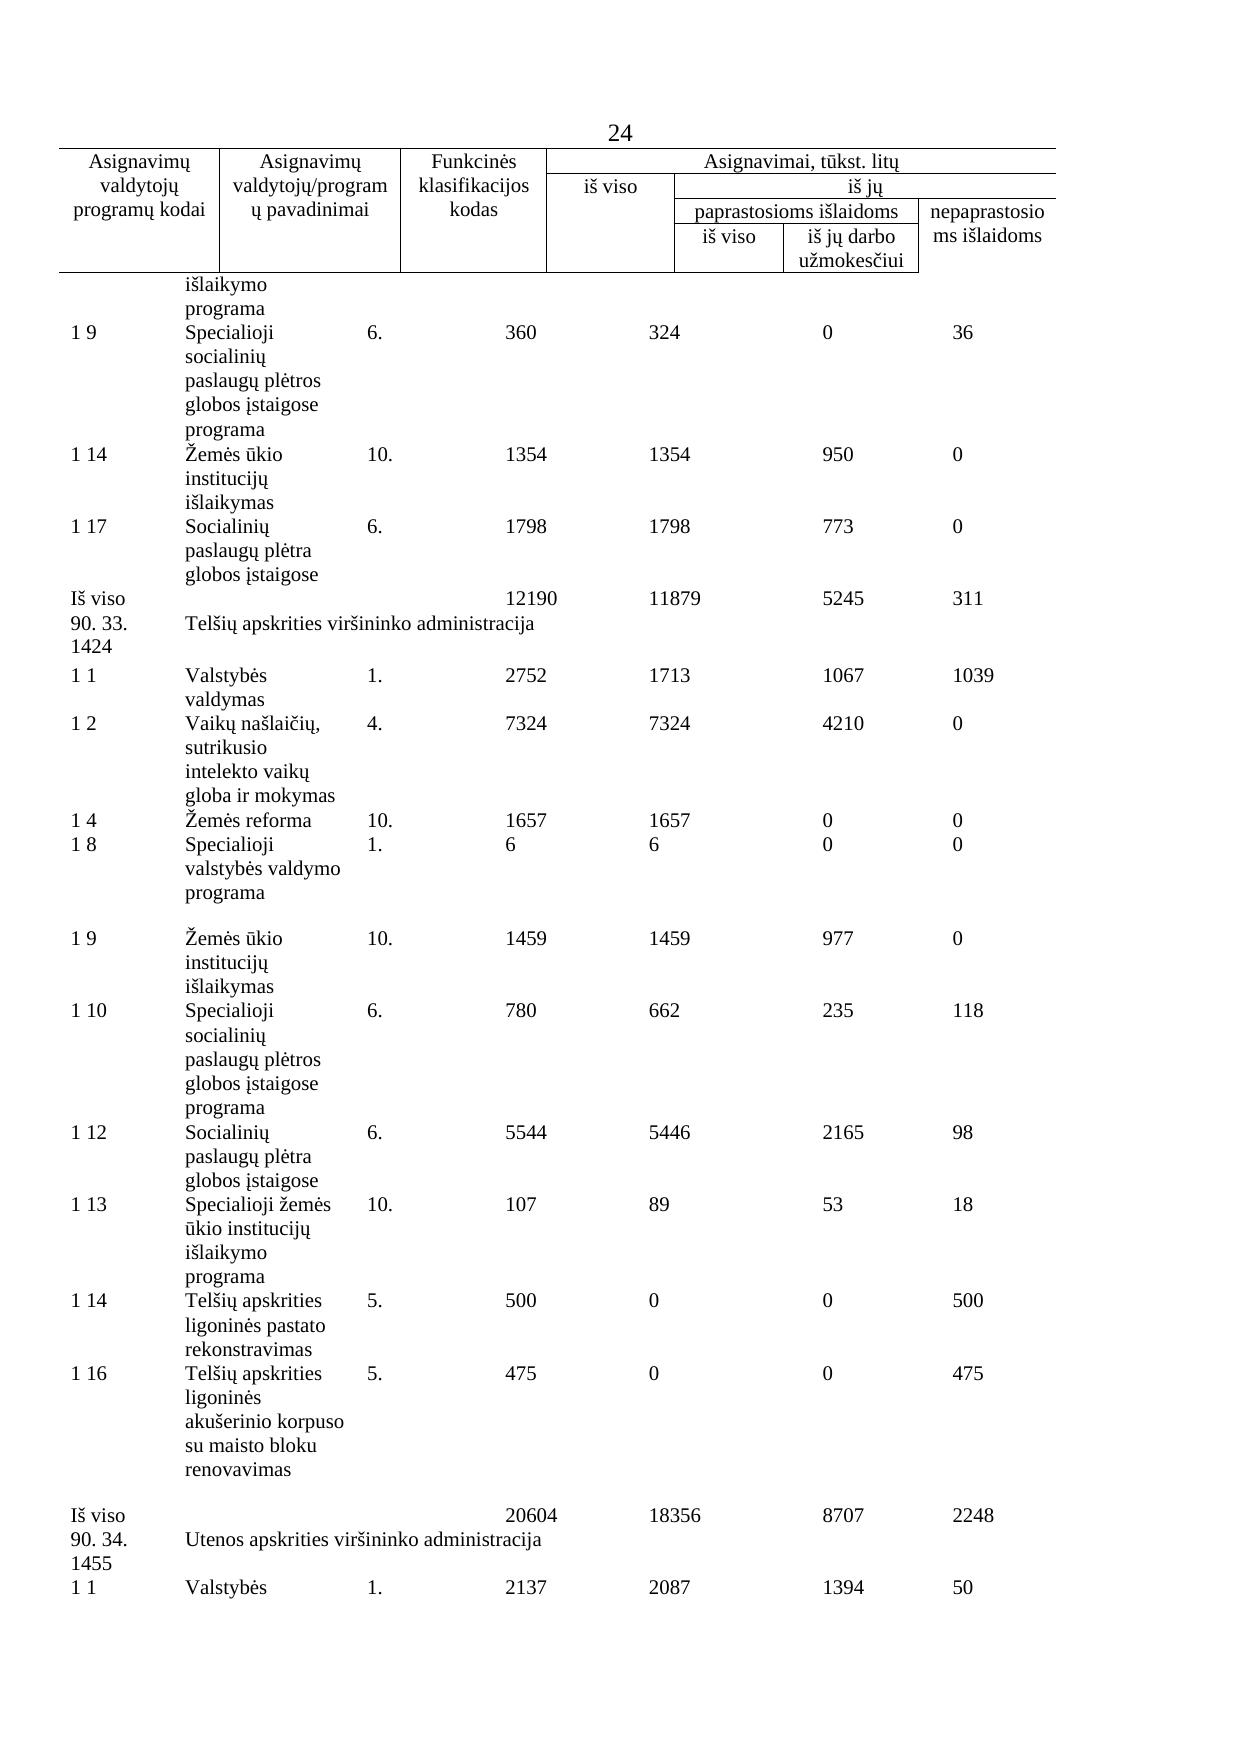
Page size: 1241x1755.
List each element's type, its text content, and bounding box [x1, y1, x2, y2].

table_cell 10. [356, 926, 494, 998]
table_cell 12190 [494, 586, 637, 610]
table_cell 324 [638, 320, 811, 442]
table_cell Specialioji valstybės valdymo programa [174, 832, 356, 926]
table_cell 118 [941, 999, 1056, 1120]
table_cell [1056, 514, 1063, 586]
table_cell 1 8 [59, 832, 174, 926]
table_cell 90. 34. 1455 [59, 1527, 174, 1575]
table_cell [1056, 272, 1063, 320]
table_cell 6. [356, 1120, 494, 1192]
table_cell Telšių apskrities viršininko administracija [174, 610, 1056, 663]
table_cell 475 [941, 1361, 1056, 1503]
table_cell 8707 [811, 1503, 941, 1527]
table_cell 18 [941, 1192, 1056, 1288]
table_cell Specialioji socialinių paslaugų plėtros globos įstaigose programa [174, 999, 356, 1120]
table_cell Socialinių paslaugų plėtra globos įstaigose [174, 1120, 356, 1192]
table_cell 1 14 [59, 442, 174, 514]
table_header Funkcinės klasifikacijos kodas [401, 149, 546, 272]
table_cell 1. [356, 663, 494, 711]
table_cell 0 [941, 926, 1056, 998]
table_cell 1394 [811, 1575, 941, 1599]
table_cell 10. [356, 808, 494, 832]
table_cell [1056, 1361, 1063, 1503]
table_cell 0 [941, 832, 1056, 926]
table_cell 311 [941, 586, 1056, 610]
table_cell 11879 [638, 586, 811, 610]
table_cell 1067 [811, 663, 941, 711]
table_header Asignavimų valdytojų programų kodai [59, 149, 219, 272]
table_cell [1056, 223, 1063, 272]
table_cell nepaprastosioms išlaidoms [919, 199, 1056, 272]
table_cell 4. [356, 711, 494, 808]
table_cell 6. [356, 514, 494, 586]
table_cell Valstybės [174, 1575, 356, 1599]
table_cell [1056, 320, 1063, 442]
table_cell 0 [941, 514, 1056, 586]
table_cell 475 [494, 1361, 637, 1503]
table_cell [1056, 173, 1063, 198]
table_cell iš jų darbo užmokesčiui [784, 224, 918, 272]
table_cell 5. [356, 1361, 494, 1503]
table_cell [811, 272, 941, 320]
table_cell 107 [494, 1192, 637, 1288]
table_cell [1056, 1120, 1063, 1192]
table_cell Socialinių paslaugų plėtra globos įstaigose [174, 514, 356, 586]
table_cell 1 9 [59, 320, 174, 442]
table_cell 1 1 [59, 1575, 174, 1599]
table_cell 0 [811, 832, 941, 926]
table_cell [1056, 442, 1063, 514]
table_cell 2752 [494, 663, 637, 711]
table_cell [638, 273, 811, 320]
table_cell 1713 [638, 663, 811, 711]
table_header [1056, 148, 1063, 173]
table_cell 7324 [494, 711, 637, 808]
table_cell 6 [494, 832, 637, 926]
table_cell [1056, 999, 1063, 1120]
table_cell Specialioji žemės ūkio institucijų išlaikymo programa [174, 1192, 356, 1288]
table_cell [1056, 610, 1063, 663]
table_cell [1056, 1289, 1063, 1361]
table_cell 1 2 [59, 711, 174, 808]
table_cell 18356 [638, 1503, 811, 1527]
table_cell [1056, 926, 1063, 998]
table_cell Iš viso [59, 1503, 494, 1527]
table_cell 1 9 [59, 926, 174, 998]
table_cell 10. [356, 1192, 494, 1288]
table_cell 53 [811, 1192, 941, 1288]
table_cell Specialioji socialinių paslaugų plėtros globos įstaigose programa [174, 320, 356, 442]
table_cell Žemės ūkio institucijų išlaikymas [174, 442, 356, 514]
table_cell Valstybės valdymas [174, 663, 356, 711]
table_cell 977 [811, 926, 941, 998]
table_cell 5446 [638, 1120, 811, 1192]
table_cell 1 17 [59, 514, 174, 586]
table_cell 6. [356, 999, 494, 1120]
table_cell [494, 273, 637, 320]
table_cell 500 [494, 1289, 637, 1361]
table_cell [1056, 808, 1063, 832]
table_cell Žemės reforma [174, 808, 356, 832]
table_cell 0 [941, 711, 1056, 808]
table_cell [1056, 198, 1063, 223]
table_cell išlaikymo programa [174, 273, 356, 320]
table_cell 1. [356, 1575, 494, 1599]
table_cell 360 [494, 320, 637, 442]
table_cell 0 [638, 1289, 811, 1361]
table_cell 89 [638, 1192, 811, 1288]
table_cell Vaikų našlaičių, sutrikusio intelekto vaikų globa ir mokymas [174, 711, 356, 808]
table_cell 950 [811, 442, 941, 514]
table_cell 5245 [811, 586, 941, 610]
table_cell 1 14 [59, 1289, 174, 1361]
table_cell [59, 273, 174, 320]
table_cell 1 10 [59, 999, 174, 1120]
table_cell iš viso [547, 174, 674, 272]
table_cell 7324 [638, 711, 811, 808]
table_cell [1056, 1575, 1063, 1599]
table_cell 5. [356, 1289, 494, 1361]
table_header Asignavimų valdytojų/programų pavadinimai [220, 149, 400, 272]
table_cell [941, 272, 1056, 320]
table_cell 0 [638, 1361, 811, 1503]
table_cell 1. [356, 832, 494, 926]
table_cell 1657 [638, 808, 811, 832]
table_cell 500 [941, 1289, 1056, 1361]
table_cell 10. [356, 442, 494, 514]
table_cell iš viso [675, 224, 783, 272]
table_cell 2248 [941, 1503, 1056, 1527]
table_cell 0 [941, 808, 1056, 832]
table_cell 4210 [811, 711, 941, 808]
table_cell 36 [941, 320, 1056, 442]
table_cell [1056, 1192, 1063, 1288]
table_cell 1 16 [59, 1361, 174, 1503]
table_cell 0 [811, 808, 941, 832]
table_cell 1798 [494, 514, 637, 586]
table_cell 0 [811, 1361, 941, 1503]
table_cell [1056, 1527, 1063, 1575]
table_cell 2137 [494, 1575, 637, 1599]
table_cell 0 [941, 442, 1056, 514]
table_cell Iš viso [59, 586, 494, 610]
table_cell 6. [356, 320, 494, 442]
table_cell 1 1 [59, 663, 174, 711]
table_cell [1056, 1503, 1063, 1527]
table_cell 1354 [638, 442, 811, 514]
table_cell [1056, 711, 1063, 808]
table_cell 1 4 [59, 808, 174, 832]
table_cell 1798 [638, 514, 811, 586]
table_cell Žemės ūkio institucijų išlaikymas [174, 926, 356, 998]
table_cell [1056, 586, 1063, 610]
table_cell 1459 [494, 926, 637, 998]
table_cell Telšių apskrities ligoninės akušerinio korpuso su maisto bloku renovavimas [174, 1361, 356, 1503]
table_cell 0 [811, 320, 941, 442]
table_header Asignavimai, tūkst. litų [547, 149, 1056, 173]
table_cell 2087 [638, 1575, 811, 1599]
table_cell Utenos apskrities viršininko administracija [174, 1527, 1056, 1575]
table_cell 1354 [494, 442, 637, 514]
table_cell 0 [811, 1289, 941, 1361]
table_cell [1056, 832, 1063, 926]
table_cell iš jų [675, 174, 1056, 198]
table_cell 235 [811, 999, 941, 1120]
table_cell Telšių apskrities ligoninės pastato rekonstravimas [174, 1289, 356, 1361]
table_cell 1459 [638, 926, 811, 998]
table_cell 5544 [494, 1120, 637, 1192]
table_cell 20604 [494, 1503, 637, 1527]
table_cell 90. 33. 1424 [59, 610, 174, 663]
table_cell 1 13 [59, 1192, 174, 1288]
table_cell [356, 273, 494, 320]
table_cell 1 12 [59, 1120, 174, 1192]
table_cell paprastosioms išlaidoms [675, 199, 918, 223]
table_cell 2165 [811, 1120, 941, 1192]
table_cell 662 [638, 999, 811, 1120]
table_cell [1056, 663, 1063, 711]
table_cell 780 [494, 999, 637, 1120]
table_cell 1039 [941, 663, 1056, 711]
table_cell 98 [941, 1120, 1056, 1192]
table_cell 1657 [494, 808, 637, 832]
table_cell 6 [638, 832, 811, 926]
table_cell 773 [811, 514, 941, 586]
table_cell 50 [941, 1575, 1056, 1599]
